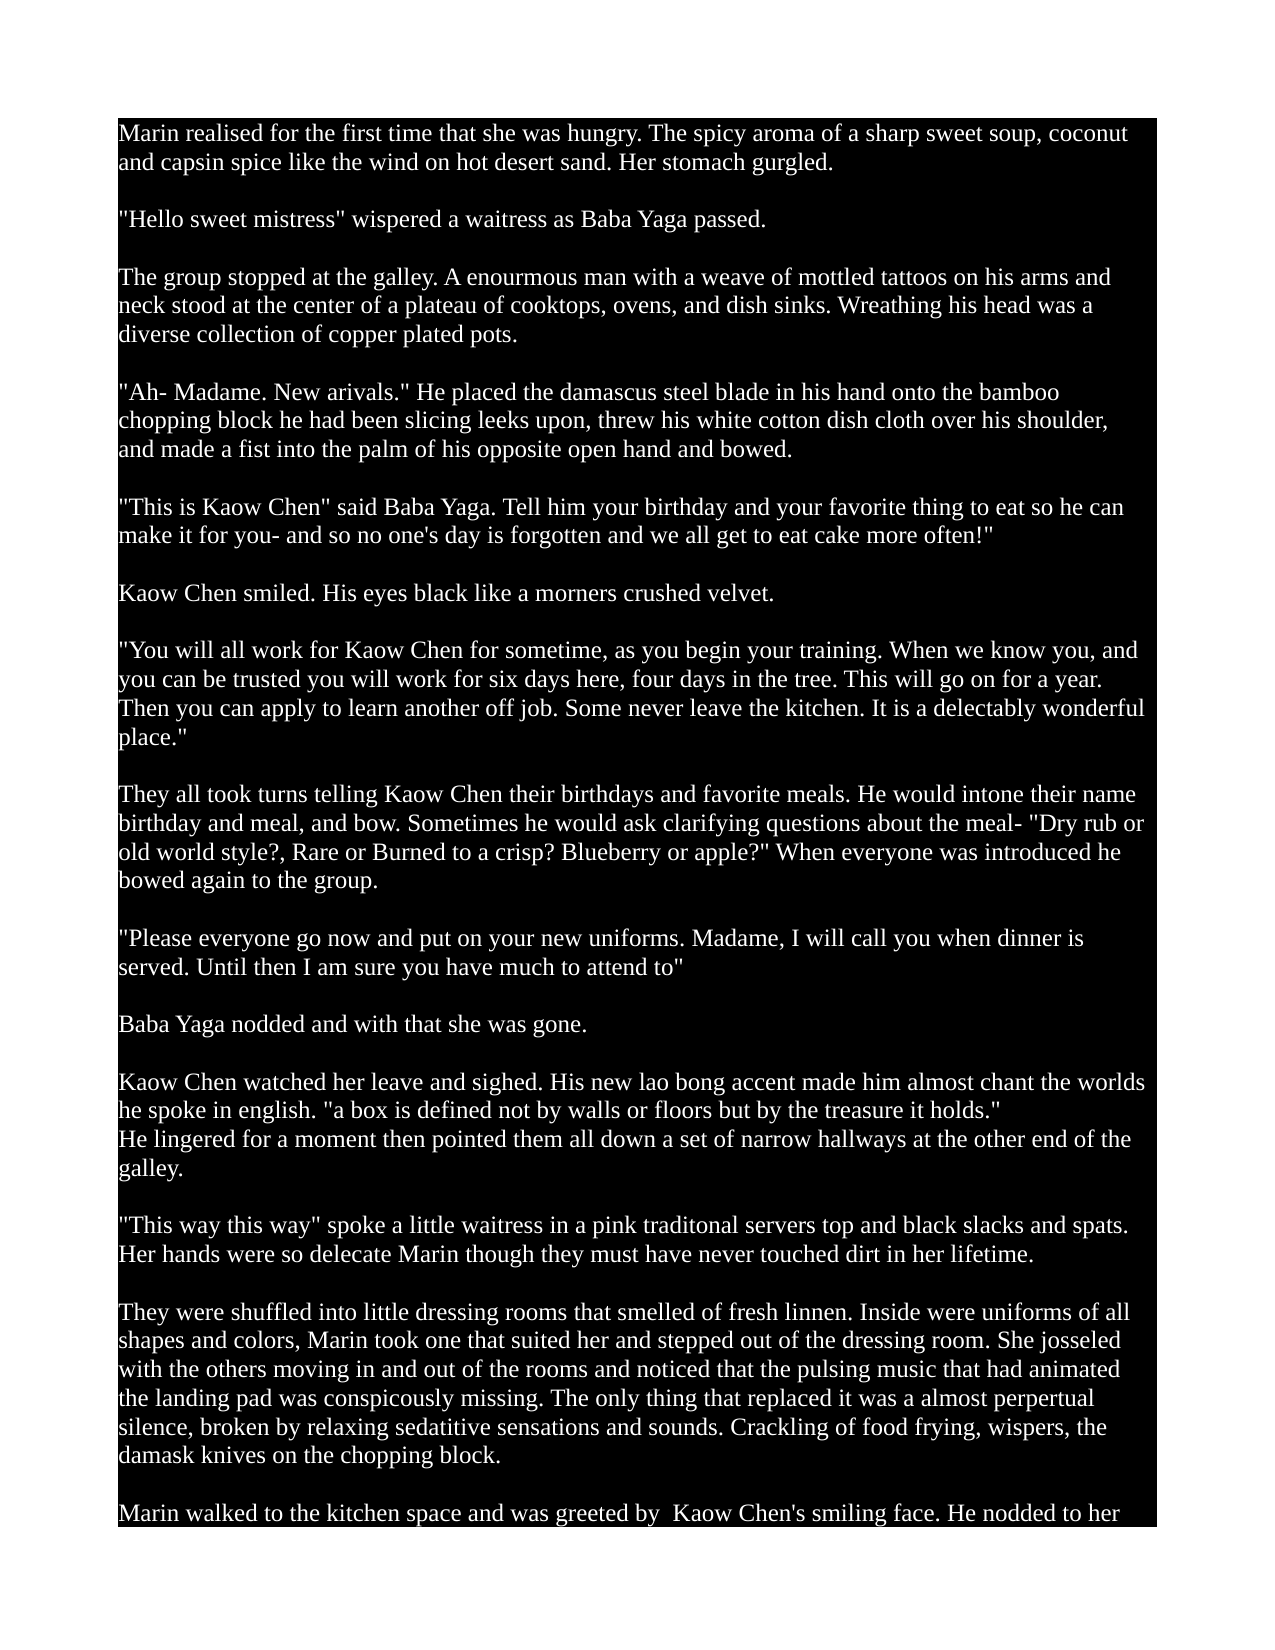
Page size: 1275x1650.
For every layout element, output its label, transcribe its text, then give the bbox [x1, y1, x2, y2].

text "Hello sweet mistress" wispered a waitress as Baba Yaga passed. The group stopped at the galley. A enourmous man with a weave of mottled tattoos on his arms and neck stood at the center of a plateau of cooktops, ovens, and dish sinks. Wreathing his head was a diverse collection of copper plated pots. [118, 204, 1157, 348]
text "This way this way" spoke a little waitress in a pink traditonal servers top and black slacks and spats. Her hands were so delecate Marin though they must have never touched dirt in her lifetime. [118, 1211, 1157, 1268]
text He lingered for a moment then pointed them all down a set of narrow hallways at the other end of the galley. [118, 1124, 1157, 1182]
text Marin walked to the kitchen space and was greeted by Kaow Chen's smiling face. He nodded to her [118, 1498, 1157, 1527]
text "Ah- Madame. New arivals." He placed the damascus steel blade in his hand onto the bamboo chopping block he had been slicing leeks upon, threw his white cotton dish cloth over his shoulder, and made a fist into the palm of his opposite open hand and bowed. [118, 377, 1157, 463]
text Kaow Chen smiled. His eyes black like a morners crushed velvet. [118, 578, 1157, 607]
text "Please everyone go now and put on your new uniforms. Madame, I will call you when dinner is served. Until then I am sure you have much to attend to" [118, 923, 1157, 981]
text Marin realised for the first time that she was hungry. The spicy aroma of a sharp sweet soup, coconut and capsin spice like the wind on hot desert sand. Her stomach gurgled. [118, 118, 1157, 176]
text "This is Kaow Chen" said Baba Yaga. Tell him your birthday and your favorite thing to eat so he can make it for you- and so no one's day is forgotten and we all get to eat cake more often!" [118, 492, 1157, 549]
text Baba Yaga nodded and with that she was gone. [118, 1009, 1157, 1038]
text They were shuffled into little dressing rooms that smelled of fresh linnen. Inside were uniforms of all shapes and colors, Marin took one that suited her and stepped out of the dressing room. She josseled with the others moving in and out of the rooms and noticed that the pulsing music that had animated the landing pad was conspicously missing. The only thing that replaced it was a almost perpertual silence, broken by relaxing sedatitive sensations and sounds. Crackling of food frying, wispers, the damask knives on the chopping block. [118, 1297, 1157, 1469]
text They all took turns telling Kaow Chen their birthdays and favorite meals. He would intone their name birthday and meal, and bow. Sometimes he would ask clarifying questions about the meal- "Dry rub or old world style?, Rare or Burned to a crisp? Blueberry or apple?" When everyone was introduced he bowed again to the group. [118, 779, 1157, 894]
text Kaow Chen watched her leave and sighed. His new lao bong accent made him almost chant the worlds he spoke in english. "a box is defined not by walls or floors but by the treasure it holds." [118, 1067, 1157, 1124]
text "You will all work for Kaow Chen for sometime, as you begin your training. When we know you, and you can be trusted you will work for six days here, four days in the tree. This will go on for a year. Then you can apply to learn another off job. Some never leave the kitchen. It is a delectably wonderful place." [118, 636, 1157, 751]
